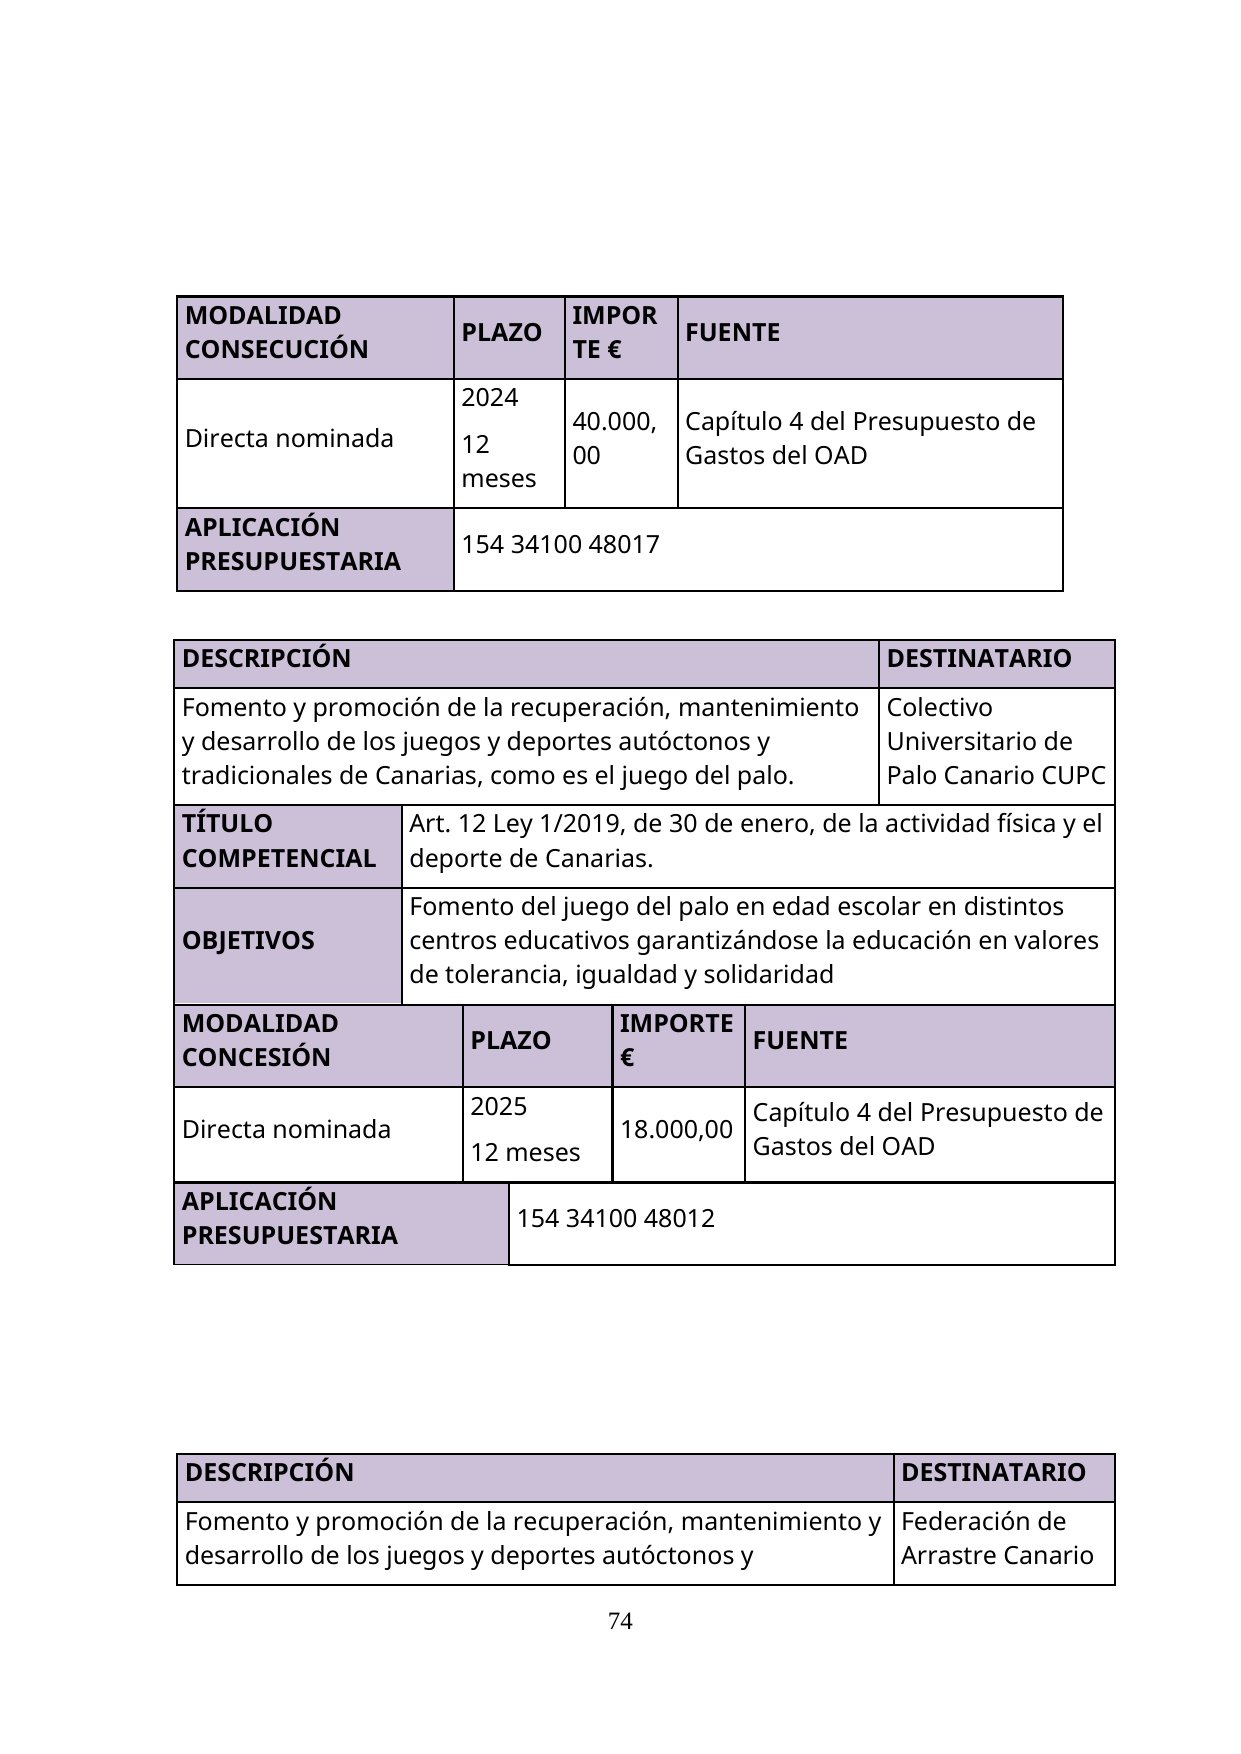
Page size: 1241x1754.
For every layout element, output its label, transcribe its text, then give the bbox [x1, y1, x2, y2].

table_cell FUENTE [746, 1006, 1114, 1086]
table_cell Art. 12 Ley 1/2019, de 30 de enero, de la actividad física y el deporte de Canarias. [403, 806, 1114, 887]
table_cell 2024 12 meses [455, 380, 564, 507]
table_cell 2025 12 meses [464, 1088, 611, 1181]
table_header DESTINATARIO [895, 1455, 1114, 1501]
table_cell TÍTULO COMPETENCIAL [175, 806, 401, 887]
table_cell 154 34100 48012 [510, 1184, 1114, 1264]
table_cell APLICACIÓN PRESUPUESTARIA [175, 1184, 508, 1264]
table_cell PLAZO [455, 298, 564, 378]
table_cell 18.000,00 [614, 1088, 744, 1181]
table_cell Fomento y promoción de la recuperación, mantenimiento y desarrollo de los juegos y deportes autóctonos y tradicionales de Canarias, como es el juego del palo. [175, 689, 878, 804]
table_cell FUENTE [679, 298, 1062, 378]
table_cell Directa nominada [178, 380, 453, 507]
table_cell IMPORTE € [566, 298, 677, 378]
table_cell Capítulo 4 del Presupuesto de Gastos del OAD [679, 380, 1062, 507]
table_cell MODALIDAD CONCESIÓN [175, 1006, 462, 1086]
table_header DESCRIPCIÓN [178, 1455, 893, 1501]
table_cell Federación de Arrastre Canario [895, 1503, 1114, 1584]
table_cell Capítulo 4 del Presupuesto de Gastos del OAD [746, 1088, 1114, 1181]
table_cell Fomento del juego del palo en edad escolar en distintos centros educativos garantizándose la educación en valores de tolerancia, igualdad y solidaridad [403, 889, 1114, 1003]
table_cell Directa nominada [175, 1088, 462, 1181]
table_cell Fomento y promoción de la recuperación, mantenimiento y desarrollo de los juegos y deportes autóctonos y [178, 1503, 893, 1584]
table_cell IMPORTE € [614, 1006, 744, 1086]
table_cell OBJETIVOS [175, 889, 401, 1003]
table_cell 40.000,00 [566, 380, 677, 507]
table_header DESCRIPCIÓN [175, 641, 878, 687]
table_cell PLAZO [464, 1006, 611, 1086]
table_cell 154 34100 48017 [455, 509, 1062, 590]
table_cell MODALIDAD CONSECUCIÓN [178, 298, 453, 378]
table_cell APLICACIÓN PRESUPUESTARIA [178, 509, 453, 590]
table_cell Colectivo Universitario de Palo Canario CUPC [880, 689, 1114, 804]
table_header DESTINATARIO [880, 641, 1114, 687]
